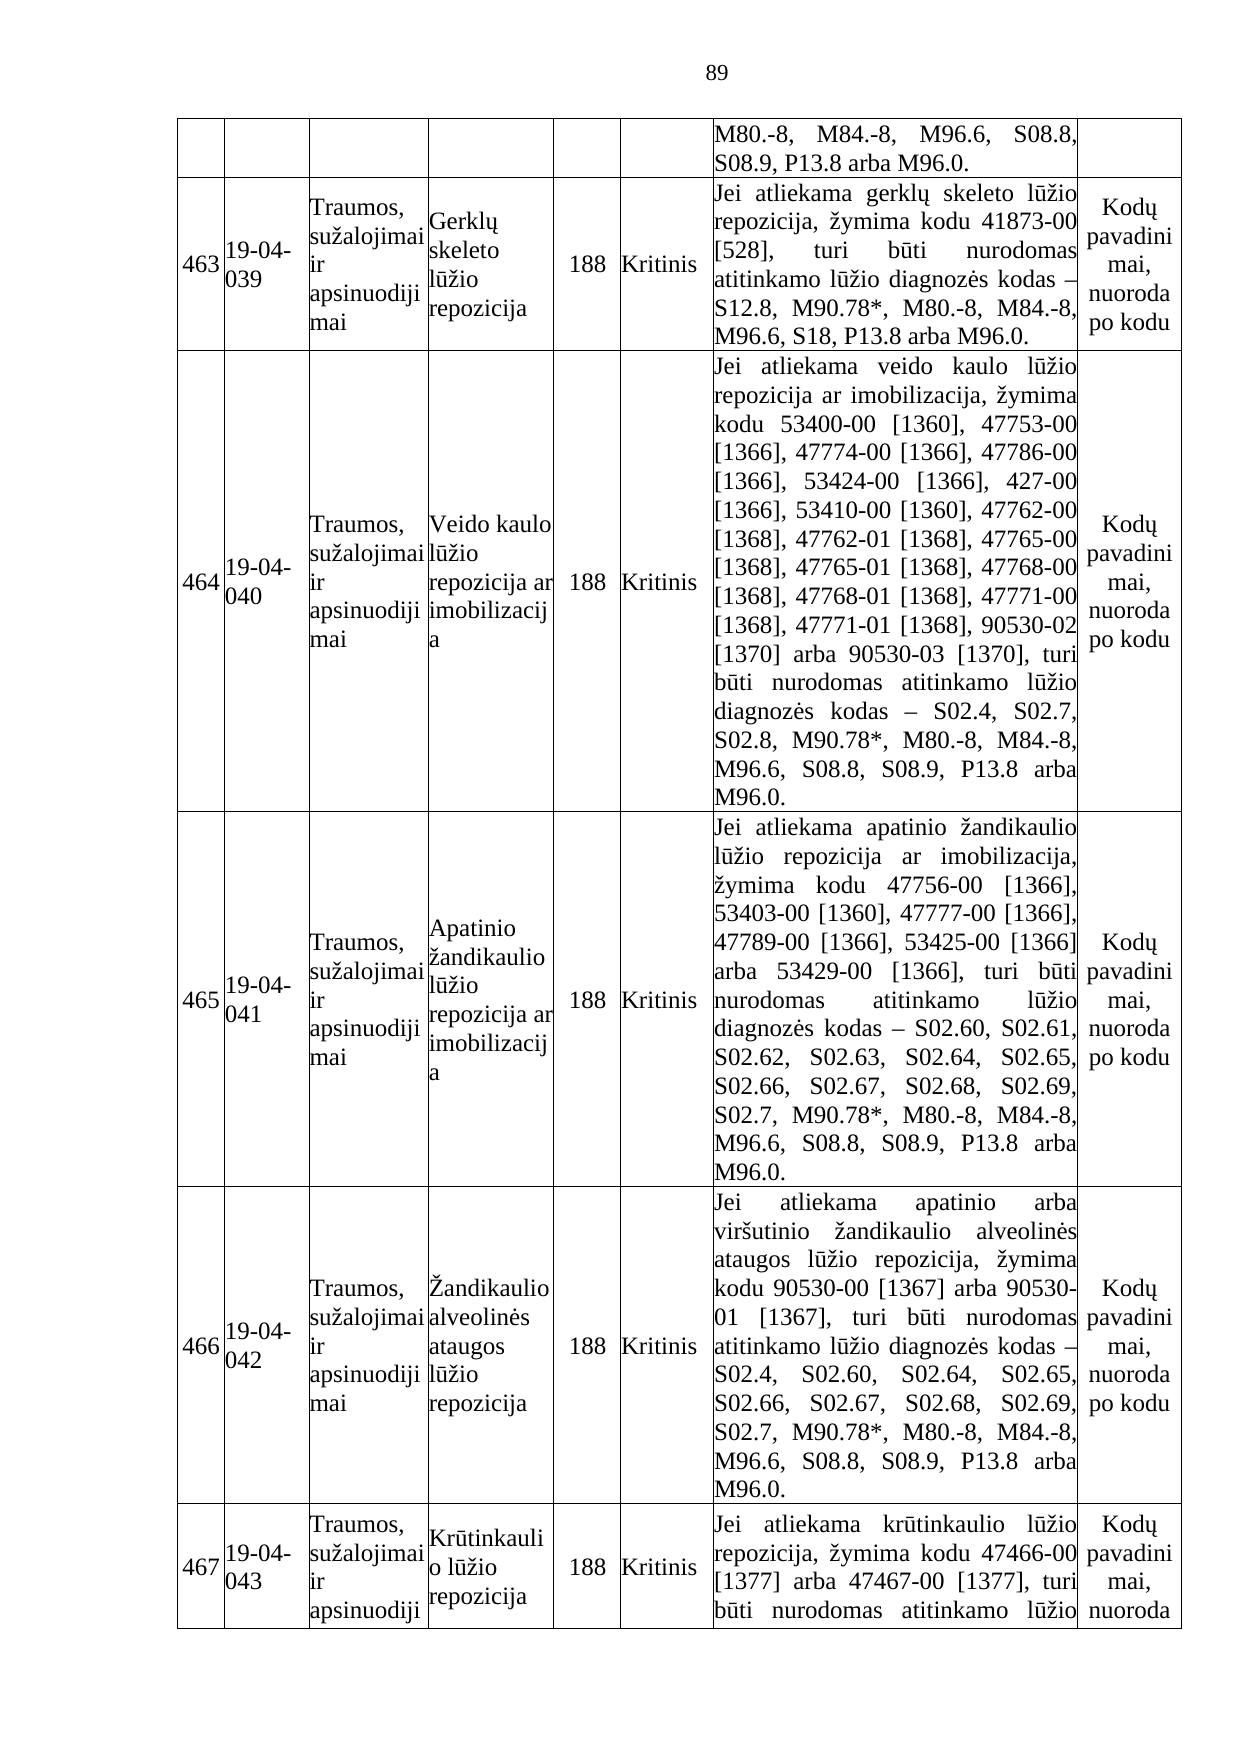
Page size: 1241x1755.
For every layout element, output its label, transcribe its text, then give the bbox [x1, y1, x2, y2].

table_cell Traumos, sužalojimai ir apsinuodiji [310, 1504, 428, 1628]
table_cell 19-04-042 [225, 1187, 309, 1503]
table_cell Kritinis [621, 812, 713, 1186]
table_cell Kritinis [621, 351, 713, 811]
table_cell [621, 119, 713, 177]
table_cell Kodų pavadinimai, nuoroda po kodu [1078, 812, 1181, 1186]
table_cell 188 [554, 351, 620, 811]
table_cell 188 [554, 1187, 620, 1503]
table_cell 466 [178, 1187, 224, 1503]
table_cell Kodų pavadinimai, nuoroda po kodu [1078, 178, 1181, 350]
table_cell Apatinio žandikaulio lūžio repozicija ar imobilizacija [429, 812, 553, 1186]
table_cell 467 [178, 1504, 224, 1628]
table_cell [310, 119, 428, 177]
table_cell 19-04-043 [225, 1504, 309, 1628]
table_cell [178, 119, 224, 177]
table_cell Jei atliekama veido kaulo lūžio repozicija ar imobilizacija, žymima kodu 53400-00 [1360], 47753-00 [1366], 47774-00 [1366], 47786-00 [1366], 53424-00 [1366], 427-00 [1366], 53410-00 [1360], 47762-00 [1368], 47762-01 [1368], 47765-00 [1368], 47765-01 [1368], 47768-00 [1368], 47768-01 [1368], 47771-00 [1368], 47771-01 [1368], 90530-02 [1370] arba 90530-03 [1370], turi būti nurodomas atitinkamo lūžio diagnozės kodas – S02.4, S02.7, S02.8, M90.78*, M80.-8, M84.-8, M96.6, S08.8, S08.9, P13.8 arba M96.0. [714, 351, 1077, 811]
table_cell 463 [178, 178, 224, 350]
table_cell [1078, 119, 1181, 177]
table_cell 19-04-040 [225, 351, 309, 811]
table_cell Žandikaulio alveolinės ataugos lūžio repozicija [429, 1187, 553, 1503]
table_cell Jei atliekama apatinio žandikaulio lūžio repozicija ar imobilizacija, žymima kodu 47756-00 [1366], 53403-00 [1360], 47777-00 [1366], 47789-00 [1366], 53425-00 [1366] arba 53429-00 [1366], turi būti nurodomas atitinkamo lūžio diagnozės kodas – S02.60, S02.61, S02.62, S02.63, S02.64, S02.65, S02.66, S02.67, S02.68, S02.69, S02.7, M90.78*, M80.-8, M84.-8, M96.6, S08.8, S08.9, P13.8 arba M96.0. [714, 812, 1077, 1186]
table_cell Kodų pavadinimai, nuoroda po kodu [1078, 351, 1181, 811]
table_cell [429, 119, 553, 177]
table_cell Kritinis [621, 1504, 713, 1628]
table_cell Kodų pavadinimai, nuoroda [1078, 1504, 1181, 1628]
table_cell 464 [178, 351, 224, 811]
table_cell Gerklų skeleto lūžio repozicija [429, 178, 553, 350]
table_cell Kodų pavadinimai, nuoroda po kodu [1078, 1187, 1181, 1503]
table_cell Krūtinkaulio lūžio repozicija [429, 1504, 553, 1628]
table_cell Traumos, sužalojimai ir apsinuodijimai [310, 178, 428, 350]
table_cell Jei atliekama krūtinkaulio lūžio repozicija, žymima kodu 47466-00 [1377] arba 47467-00 [1377], turi būti nurodomas atitinkamo lūžio [714, 1504, 1077, 1628]
table_cell Traumos, sužalojimai ir apsinuodijimai [310, 1187, 428, 1503]
table_cell 465 [178, 812, 224, 1186]
table_cell Traumos, sužalojimai ir apsinuodijimai [310, 812, 428, 1186]
table_cell 188 [554, 1504, 620, 1628]
table_cell [225, 119, 309, 177]
table_cell Jei atliekama apatinio arba viršutinio žandikaulio alveolinės ataugos lūžio repozicija, žymima kodu 90530-00 [1367] arba 90530-01 [1367], turi būti nurodomas atitinkamo lūžio diagnozės kodas – S02.4, S02.60, S02.64, S02.65, S02.66, S02.67, S02.68, S02.69, S02.7, M90.78*, M80.-8, M84.-8, M96.6, S08.8, S08.9, P13.8 arba M96.0. [714, 1187, 1077, 1503]
table_cell [554, 119, 620, 177]
table_cell 188 [554, 812, 620, 1186]
table_cell 19-04-041 [225, 812, 309, 1186]
table_cell Kritinis [621, 1187, 713, 1503]
table_cell Jei atliekama gerklų skeleto lūžio repozicija, žymima kodu 41873-00 [528], turi būti nurodomas atitinkamo lūžio diagnozės kodas – S12.8, M90.78*, M80.-8, M84.-8, M96.6, S18, P13.8 arba M96.0. [714, 178, 1077, 350]
table_cell 19-04-039 [225, 178, 309, 350]
table_cell Veido kaulo lūžio repozicija ar imobilizacija [429, 351, 553, 811]
table_cell M80.-8, M84.-8, M96.6, S08.8, S08.9, P13.8 arba M96.0. [714, 119, 1077, 177]
table_cell 188 [554, 178, 620, 350]
table_cell Traumos, sužalojimai ir apsinuodijimai [310, 351, 428, 811]
table_cell Kritinis [621, 178, 713, 350]
